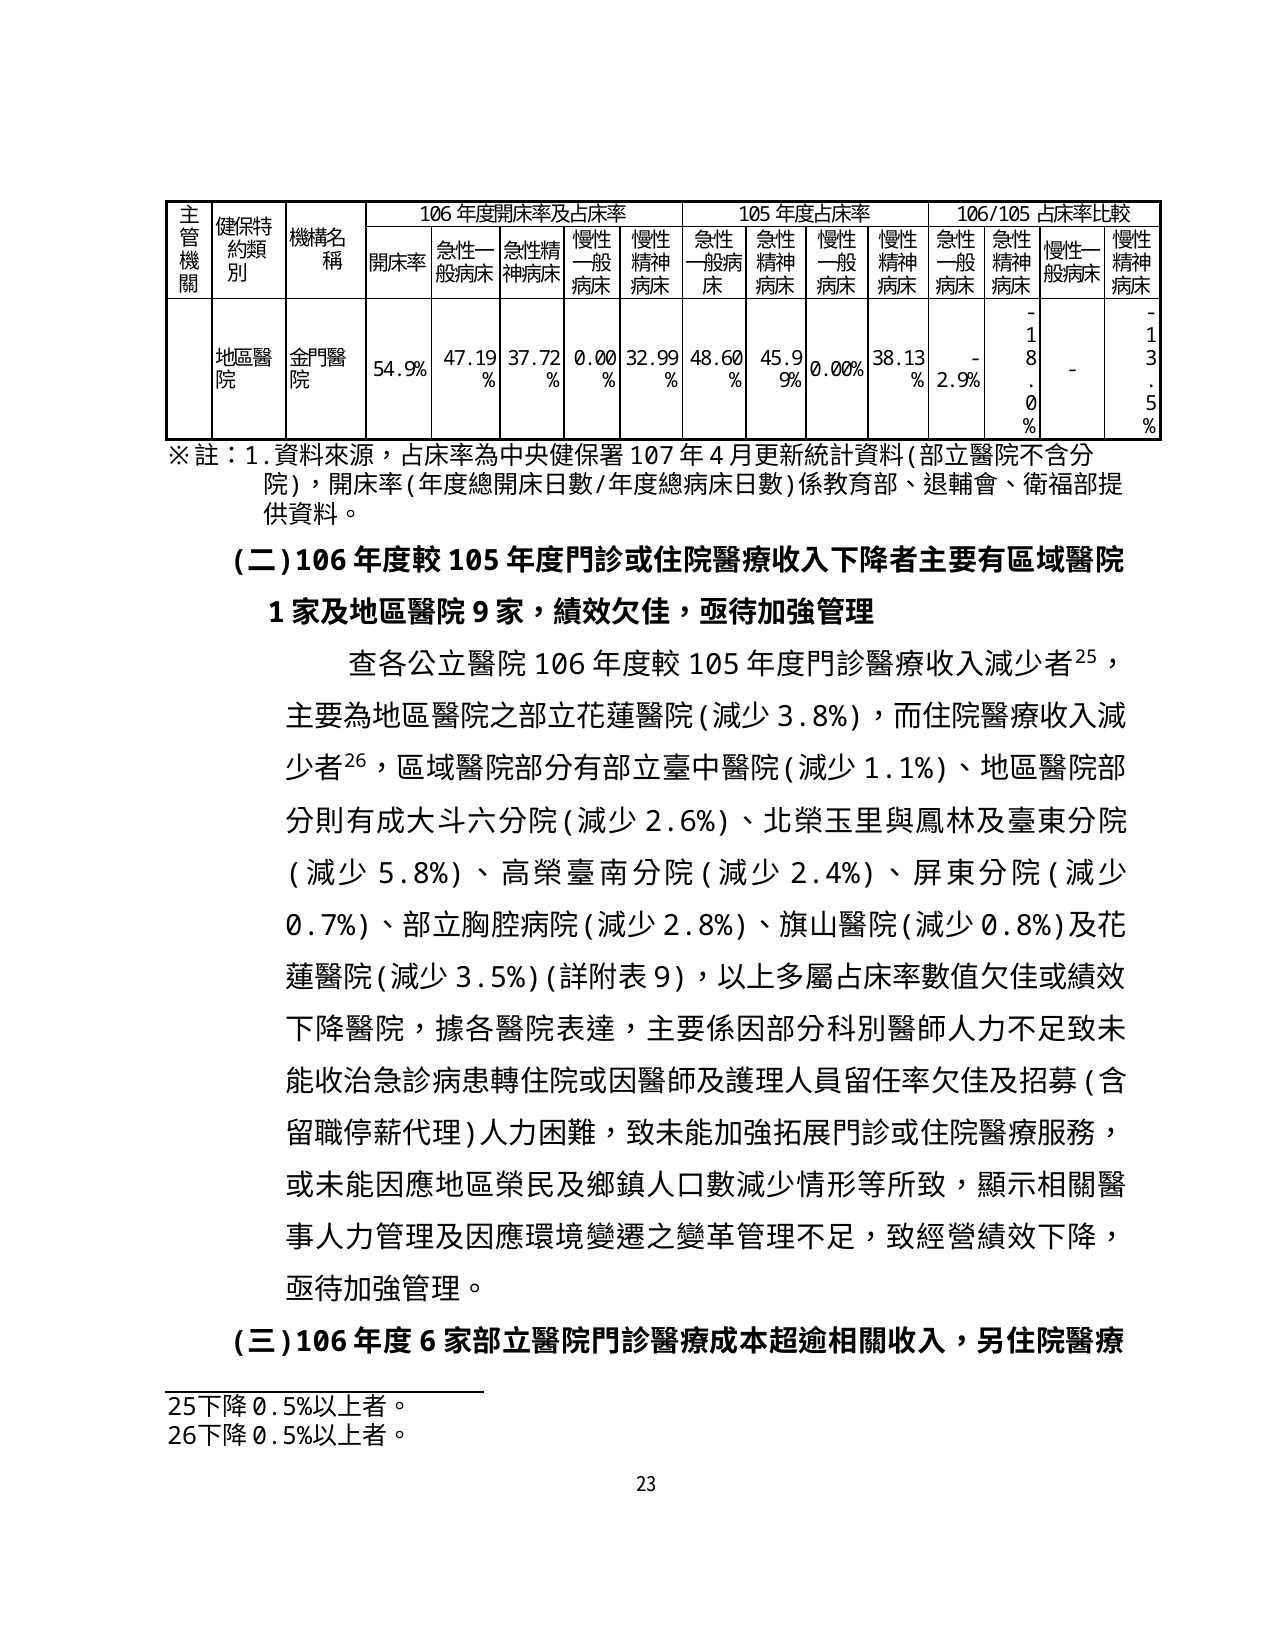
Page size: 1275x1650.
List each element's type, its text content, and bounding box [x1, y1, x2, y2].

table_cell 慢性精神病床 [1105, 227, 1159, 298]
table_cell 32.99% [621, 299, 682, 438]
table_cell 地區醫院 [213, 299, 285, 438]
table_cell 急性一般病床 [929, 227, 984, 298]
table_cell 48.60% [683, 299, 745, 438]
table_cell 金門醫院 [287, 299, 365, 438]
table_header 106年度開床率及占床率 [367, 203, 682, 226]
table_cell 0.00% [565, 299, 619, 438]
text 下降0.5%以上者。 [167, 1392, 1127, 1421]
table_cell 急性一般病床 [432, 227, 499, 298]
text 下降0.5%以上者。 [167, 1421, 1127, 1450]
table_cell 急性精神病床 [747, 227, 805, 298]
text 查各公立醫院106年度較105年度門診醫療收入減少者，主要為地區醫院之部立花蓮醫院(減少3.8%)，而住院醫療收入減少者，區域醫院部分有部立臺中醫院(減少1.1%)、地區醫院部分則有成大斗六分院(減少2.6%)、北榮玉里與鳳林及臺東分院(減少5.8%)、高榮臺南分院(減少2.4%)、屏東分院(減少0.7%)、部立胸腔病院(減少2.8%)、旗山醫院(減少0.8%)及花蓮醫院(減少3.5%)(詳附表9)，以上多屬占床率數值欠佳或績效下降醫院，據各醫院表達，主要係因部分科別醫師人力不足致未能收治急診病患轉住院或因醫師及護理人員留任率欠佳及招募(含留職停薪代理)人力困難，致未能加強拓展門診或住院醫療服務，或未能因應地區榮民及鄉鎮人口數減少情形等所致，顯示相關醫事人力管理及因應環境變遷之變革管理不足，致經營績效下降，亟待加強管理。 [259, 633, 1127, 1310]
table_cell -13.5% [1105, 299, 1159, 438]
table_cell 慢性精神病床 [869, 227, 928, 298]
table_cell -18.0% [985, 299, 1039, 438]
text (二)106年度較105年度門診或住院醫療收入下降者主要有區域醫院1家及地區醫院9家，績效欠佳，亟待加強管理 [229, 529, 1127, 633]
table_cell 54.9% [367, 299, 431, 438]
table_cell 47.19% [432, 299, 499, 438]
table_cell 0.00% [807, 299, 867, 438]
table_header 主管機關 [168, 203, 211, 298]
table_cell 37.72% [501, 299, 563, 438]
table_cell 急性精神病床 [501, 227, 563, 298]
table_cell [168, 299, 211, 438]
table_cell 慢性一般病床 [807, 227, 867, 298]
table_cell 急性精神病床 [985, 227, 1039, 298]
table_header 106/105占床率比較 [929, 203, 1159, 226]
table_cell 開床率 [367, 227, 431, 298]
table_header 健保特約類別 [213, 203, 285, 298]
table_cell 慢性精神病床 [621, 227, 682, 298]
table_header 機構名稱 [287, 203, 365, 298]
table_cell 慢性一般病床 [565, 227, 619, 298]
table_cell 急性一般病床 [683, 227, 745, 298]
table_cell - [1041, 299, 1104, 438]
table_cell 45.99% [747, 299, 805, 438]
text ※註：1.資料來源，占床率為中央健保署107年4月更新統計資料(部立醫院不含分院)，開床率(年度總開床日數/年度總病床日數)係教育部、退輔會、衛福部提供資料。 [164, 441, 1127, 529]
table_cell 38.13% [869, 299, 928, 438]
table_cell 慢性一般病床 [1041, 227, 1104, 298]
table_cell -2.9% [929, 299, 984, 438]
text (三)106年度6家部立醫院門診醫療成本超逾相關收入，另住院醫療 [229, 1310, 1127, 1362]
table_header 105年度占床率 [683, 203, 928, 226]
